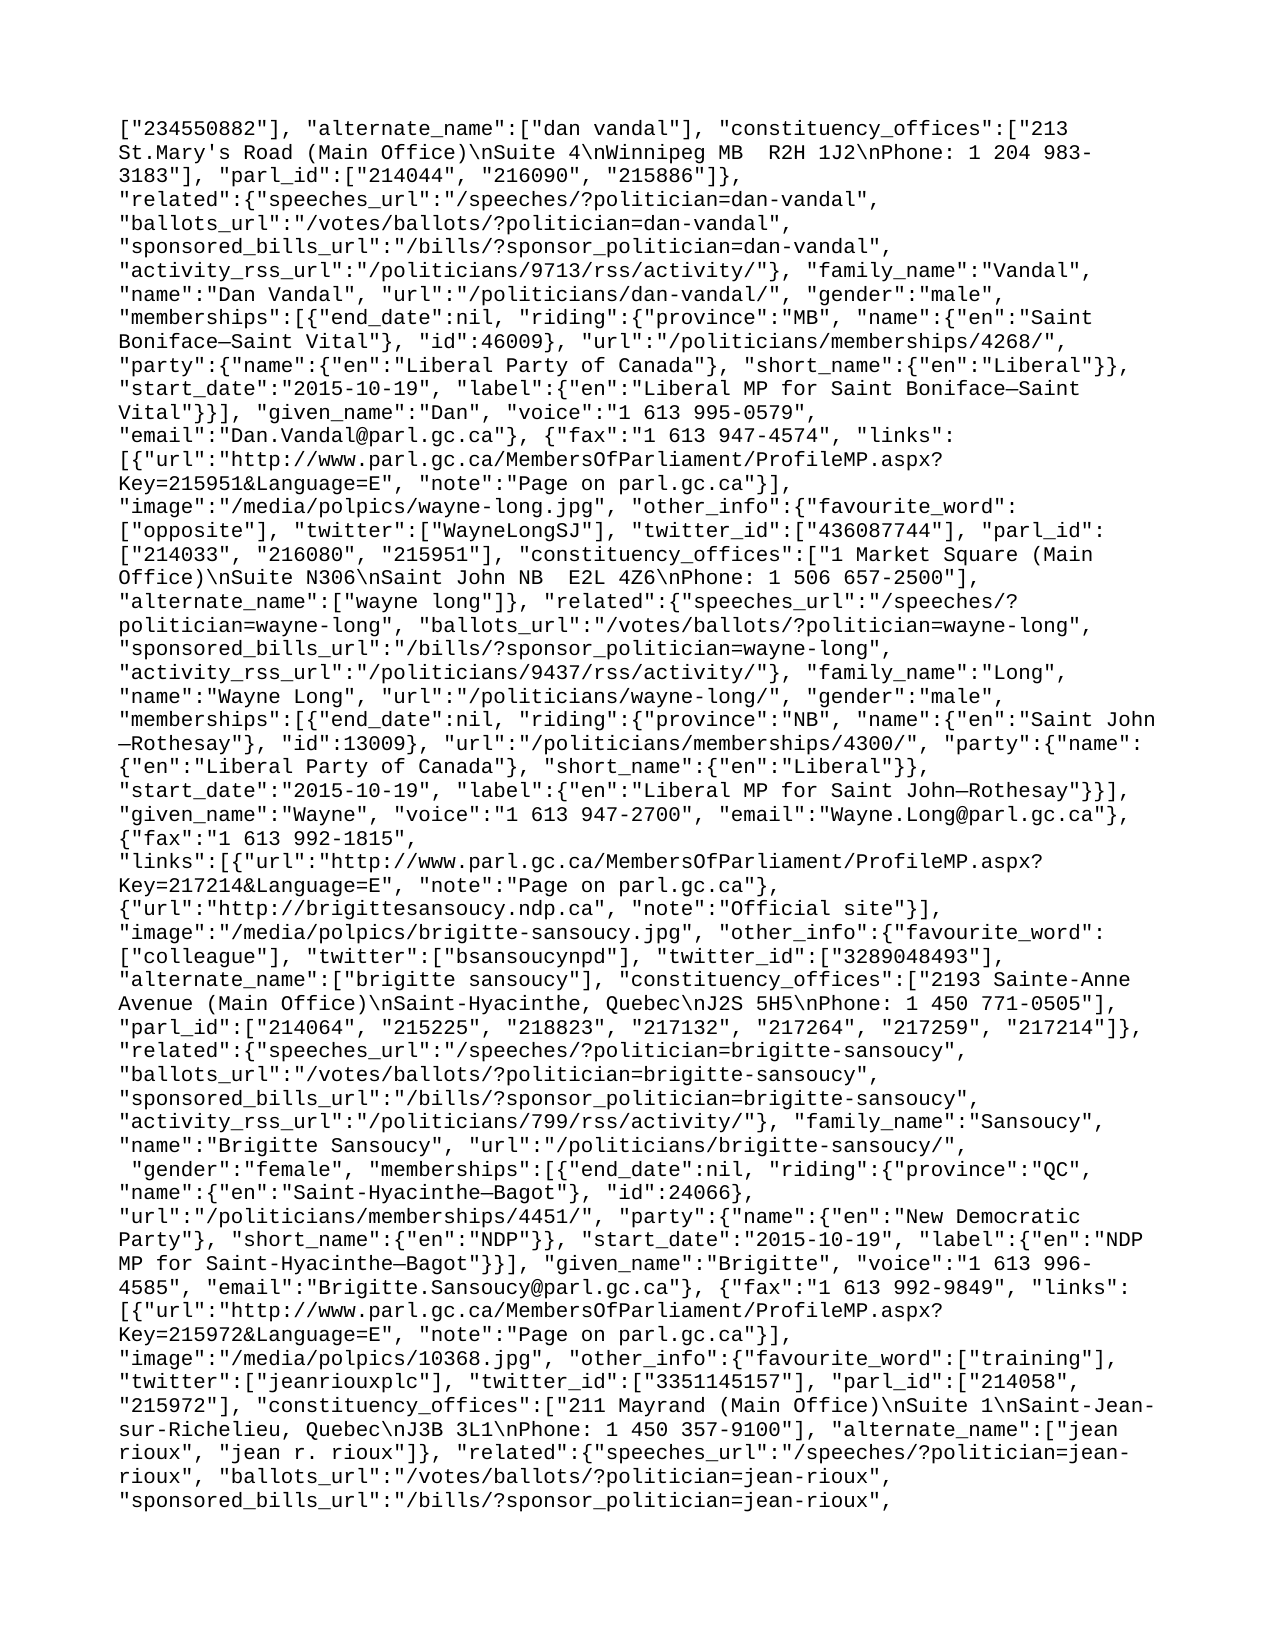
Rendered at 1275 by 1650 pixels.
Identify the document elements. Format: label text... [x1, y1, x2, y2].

text "gender":"female", "memberships":[{"end_date":nil, "riding":{"province":"QC", "name":{"en":"Saint-Hyacinthe—Bagot"}, "id":24066}, "url":"/politicians/memberships/4451/", "party":{"name":{"en":"New Democratic Party"}, "short_name":{"en":"NDP"}}, "start_date":"2015-10-19", "label":{"en":"NDP MP for Saint-Hyacinthe—Bagot"}}], "given_name":"Brigitte", "voice":"1 613 996-4585", "email":"Brigitte.Sansoucy@parl.gc.ca"}, {"fax":"1 613 992-9849", "links":[{"url":"http://www.parl.gc.ca/MembersOfParliament/ProfileMP.aspx?Key=215972&Language=E", "note":"Page on parl.gc.ca"}], "image":"/media/polpics/10368.jpg", "other_info":{"favourite_word":["training"], "twitter":["jeanriouxplc"], "twitter_id":["3351145157"], "parl_id":["214058", "215972"], "constituency_offices":["211 Mayrand (Main Office)\nSuite 1\nSaint-Jean-sur-Richelieu, Quebec\nJ3B 3L1\nPhone: 1 450 357-9100"], "alternate_name":["jean rioux", "jean r. rioux"]}, "related":{"speeches_url":"/speeches/?politician=jean-rioux", "ballots_url":"/votes/ballots/?politician=jean-rioux", "sponsored_bills_url":"/bills/?sponsor_politician=jean-rioux", [118, 1158, 1157, 1513]
text ["234550882"], "alternate_name":["dan vandal"], "constituency_offices":["213 St.Mary's Road (Main Office)\nSuite 4\nWinnipeg MB R2H 1J2\nPhone: 1 204 983-3183"], "parl_id":["214044", "216090", "215886"]}, "related":{"speeches_url":"/speeches/?politician=dan-vandal", "ballots_url":"/votes/ballots/?politician=dan-vandal", "sponsored_bills_url":"/bills/?sponsor_politician=dan-vandal", "activity_rss_url":"/politicians/9713/rss/activity/"}, "family_name":"Vandal", "name":"Dan Vandal", "url":"/politicians/dan-vandal/", "gender":"male", "memberships":[{"end_date":nil, "riding":{"province":"MB", "name":{"en":"Saint Boniface—Saint Vital"}, "id":46009}, "url":"/politicians/memberships/4268/", "party":{"name":{"en":"Liberal Party of Canada"}, "short_name":{"en":"Liberal"}}, "start_date":"2015-10-19", "label":{"en":"Liberal MP for Saint Boniface—Saint Vital"}}], "given_name":"Dan", "voice":"1 613 995-0579", "email":"Dan.Vandal@parl.gc.ca"}, {"fax":"1 613 947-4574", "links":[{"url":"http://www.parl.gc.ca/MembersOfParliament/ProfileMP.aspx?Key=215951&Language=E", "note":"Page on parl.gc.ca"}], "image":"/media/polpics/wayne-long.jpg", "other_info":{"favourite_word":["opposite"], "twitter":["WayneLongSJ"], "twitter_id":["436087744"], "parl_id":["214033", "216080", "215951"], "constituency_offices":["1 Market Square (Main Office)\nSuite N306\nSaint John NB E2L 4Z6\nPhone: 1 506 657-2500"], "alternate_name":["wayne long"]}, "related":{"speeches_url":"/speeches/?politician=wayne-long", "ballots_url":"/votes/ballots/?politician=wayne-long", "sponsored_bills_url":"/bills/?sponsor_politician=wayne-long", "activity_rss_url":"/politicians/9437/rss/activity/"}, "family_name":"Long", "name":"Wayne Long", "url":"/politicians/wayne-long/", "gender":"male", "memberships":[{"end_date":nil, "riding":{"province":"NB", "name":{"en":"Saint John—Rothesay"}, "id":13009}, "url":"/politicians/memberships/4300/", "party":{"name":{"en":"Liberal Party of Canada"}, "short_name":{"en":"Liberal"}}, "start_date":"2015-10-19", "label":{"en":"Liberal MP for Saint John—Rothesay"}}], "given_name":"Wayne", "voice":"1 613 947-2700", "email":"Wayne.Long@parl.gc.ca"}, {"fax":"1 613 992-1815", "links":[{"url":"http://www.parl.gc.ca/MembersOfParliament/ProfileMP.aspx?Key=217214&Language=E", "note":"Page on parl.gc.ca"}, {"url":"http://brigittesansoucy.ndp.ca", "note":"Official site"}], "image":"/media/polpics/brigitte-sansoucy.jpg", "other_info":{"favourite_word":["colleague"], "twitter":["bsansoucynpd"], "twitter_id":["3289048493"], "alternate_name":["brigitte sansoucy"], "constituency_offices":["2193 Sainte-Anne Avenue (Main Office)\nSaint-Hyacinthe, Quebec\nJ2S 5H5\nPhone: 1 450 771-0505"], "parl_id":["214064", "215225", "218823", "217132", "217264", "217259", "217214"]}, "related":{"speeches_url":"/speeches/?politician=brigitte-sansoucy", "ballots_url":"/votes/ballots/?politician=brigitte-sansoucy", "sponsored_bills_url":"/bills/?sponsor_politician=brigitte-sansoucy", "activity_rss_url":"/politicians/799/rss/activity/"}, "family_name":"Sansoucy", "name":"Brigitte Sansoucy", "url":"/politicians/brigitte-sansoucy/", [118, 118, 1157, 1158]
